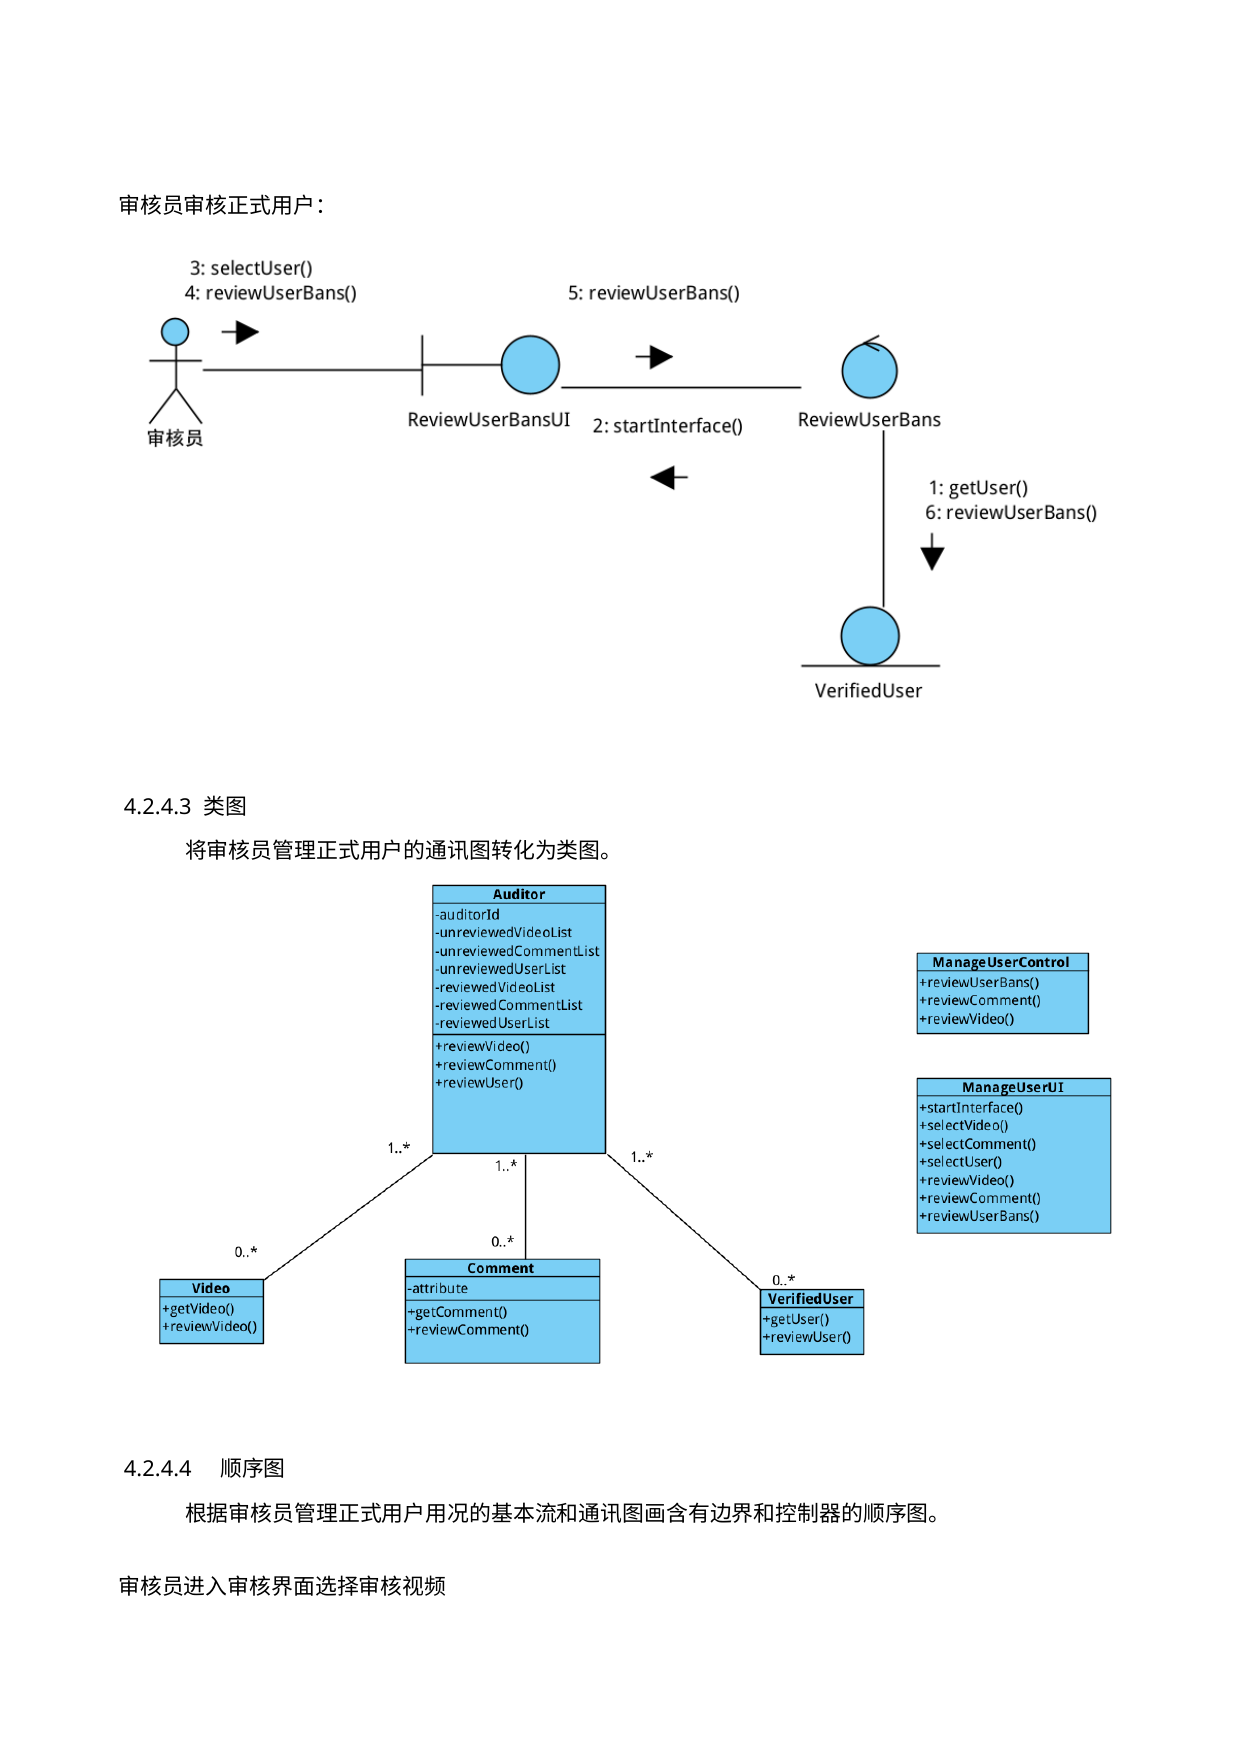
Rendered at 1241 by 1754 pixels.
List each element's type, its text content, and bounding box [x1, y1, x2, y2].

picture [118, 878, 1123, 1368]
picture [118, 251, 1123, 719]
text 将审核员管理正式用户的通讯图转化为类图。 [118, 833, 1122, 865]
text 审核员审核正式用户： [118, 188, 1122, 219]
text 审核员进入审核界面选择审核视频 [118, 1569, 1122, 1601]
subtitle 类图 [118, 789, 1122, 821]
subtitle 顺序图 [118, 1451, 1122, 1483]
text 根据审核员管理正式用户用况的基本流和通讯图画含有边界和控制器的顺序图。 [118, 1496, 1122, 1528]
